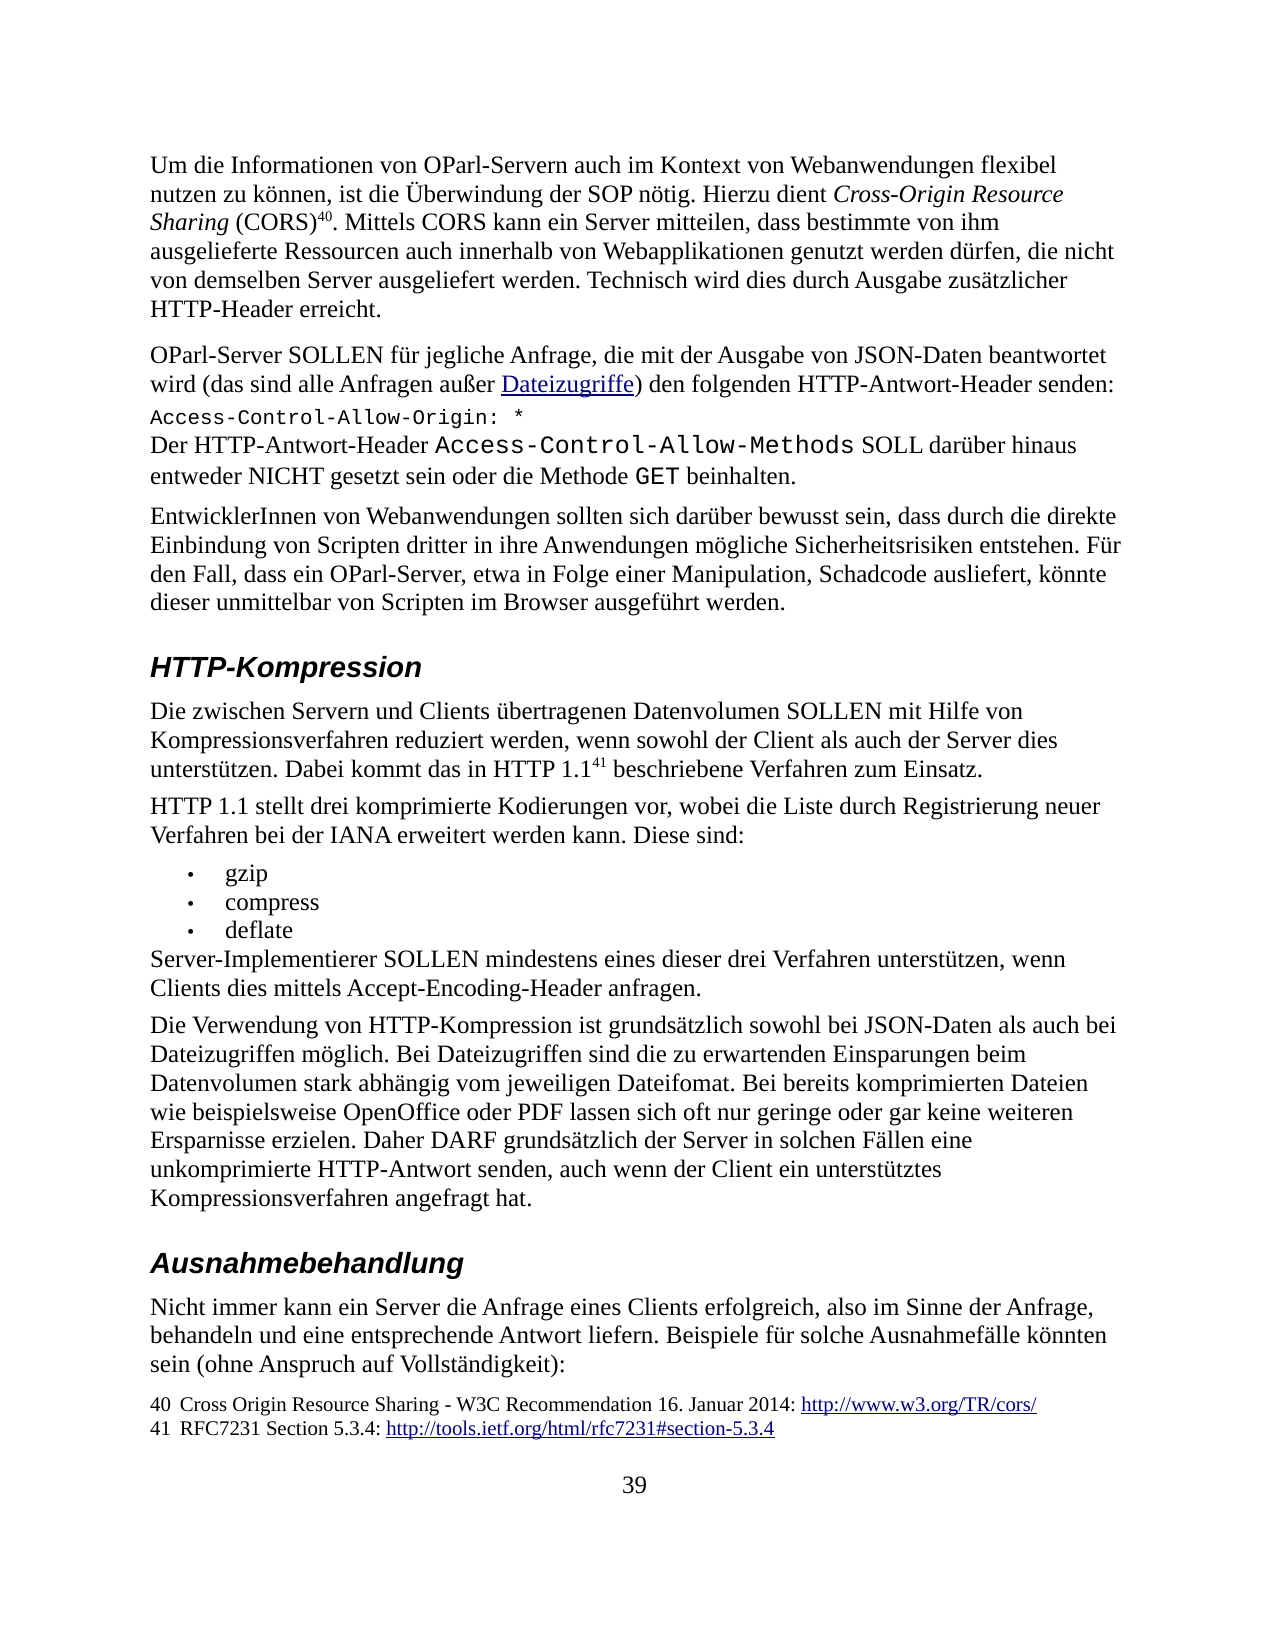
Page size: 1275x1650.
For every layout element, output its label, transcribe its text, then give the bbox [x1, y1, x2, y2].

text EntwicklerInnen von Webanwendungen sollten sich darüber bewusst sein, dass durch die direkte Einbindung von Scripten dritter in ihre Anwendungen mögliche Sicherheitsrisiken entstehen. Für den Fall, dass ein OParl-Server, etwa in Folge einer Manipulation, Schadcode ausliefert, könnte dieser unmittelbar von Scripten im Browser ausgeführt werden. [150, 501, 1125, 616]
text Access-Control-Allow-Origin: * [150, 407, 1125, 431]
list gzip [187, 858, 1125, 887]
text Die zwischen Servern und Clients übertragenen Datenvolumen SOLLEN mit Hilfe von Kompressionsverfahren reduziert werden, wenn sowohl der Client als auch der Server dies unterstützen. Dabei kommt das in HTTP 1.1 beschriebene Verfahren zum Einsatz. [150, 696, 1125, 782]
list compress [187, 887, 1125, 915]
text Um die Informationen von OParl-Servern auch im Kontext von Webanwendungen flexibel nutzen zu können, ist die Überwindung der SOP nötig. Hierzu dient Cross-Origin Resource Sharing (CORS). Mittels CORS kann ein Server mitteilen, dass bestimmte von ihm ausgelieferte Ressourcen auch innerhalb von Webapplikationen genutzt werden dürfen, die nicht von demselben Server ausgeliefert werden. Technisch wird dies durch Ausgabe zusätzlicher HTTP-Header erreicht. [150, 150, 1125, 322]
subtitle HTTP-Kompression [150, 650, 1125, 684]
subtitle Ausnahmebehandlung [150, 1246, 1125, 1279]
text HTTP 1.1 stellt drei komprimierte Kodierungen vor, wobei die Liste durch Registrierung neuer Verfahren bei der IANA erweitert werden kann. Diese sind: [150, 791, 1125, 849]
text Der HTTP-Antwort-Header Access-Control-Allow-Methods SOLL darüber hinaus entweder NICHT gesetzt sein oder die Methode GET beinhalten. [150, 431, 1125, 492]
text Nicht immer kann ein Server die Anfrage eines Clients erfolgreich, also im Sinne der Anfrage, behandeln und eine entsprechende Antwort liefern. Beispiele für solche Ausnahmefälle könnten sein (ohne Anspruch auf Vollständigkeit): [150, 1292, 1125, 1378]
text Cross Origin Resource Sharing - W3C Recommendation 16. Januar 2014: http://www.w3.org/TR/cors/ [150, 1392, 1125, 1416]
text Die Verwendung von HTTP-Kompression ist grundsätzlich sowohl bei JSON-Daten als auch bei Dateizugriffen möglich. Bei Dateizugriffen sind die zu erwartenden Einsparungen beim Datenvolumen stark abhängig vom jeweiligen Dateifomat. Bei bereits komprimierten Dateien wie beispielsweise OpenOffice oder PDF lassen sich oft nur geringe oder gar keine weiteren Ersparnisse erzielen. Daher DARF grundsätzlich der Server in solchen Fällen eine unkomprimierte HTTP-Antwort senden, auch wenn der Client ein unterstütztes Kompressionsverfahren angefragt hat. [150, 1011, 1125, 1212]
list deflate [187, 915, 1125, 944]
text OParl-Server SOLLEN für jegliche Anfrage, die mit der Ausgabe von JSON-Daten beantwortet wird (das sind alle Anfragen außer Dateizugriffe) den folgenden HTTP-Antwort-Header senden: [150, 340, 1125, 398]
text RFC7231 Section 5.3.4: http://tools.ietf.org/html/rfc7231#section-5.3.4 [150, 1416, 1125, 1440]
text Server-Implementierer SOLLEN mindestens eines dieser drei Verfahren unterstützen, wenn Clients dies mittels Accept-Encoding-Header anfragen. [150, 944, 1125, 1002]
